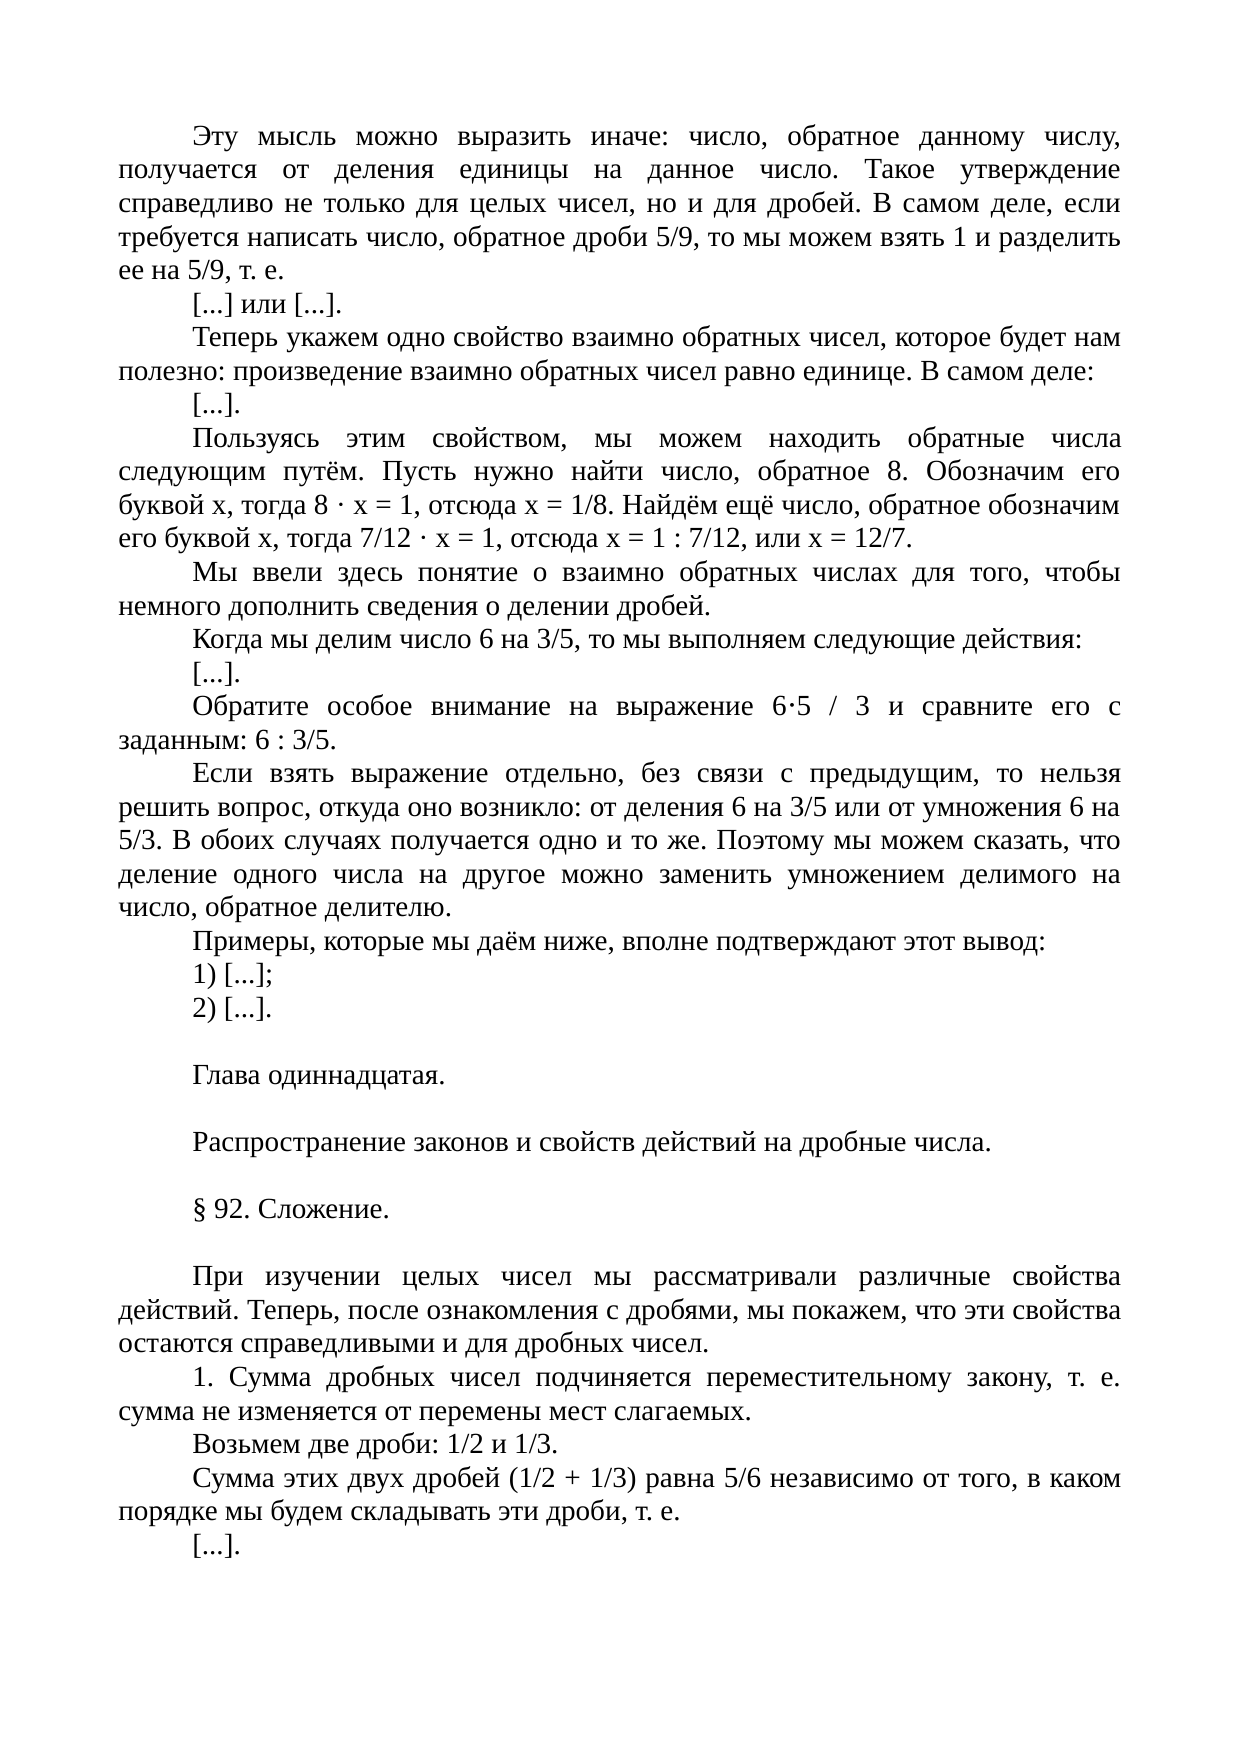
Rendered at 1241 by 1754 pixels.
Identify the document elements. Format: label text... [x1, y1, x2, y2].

text 2) [...]. [118, 990, 1122, 1024]
text [...]. [118, 1527, 1122, 1560]
text 1. Сумма дробных чисел подчиняется переместительному закону, т. е. сумма не изменяется от перемены мест слагаемых. [118, 1359, 1122, 1426]
text 1) [...]; [118, 957, 1122, 990]
text Распространение законов и свойств действий на дробные числа. [118, 1124, 1122, 1158]
text Теперь укажем одно свойство взаимно обратных чисел, которое будет нам полезно: произведение взаимно обратных чисел равно единице. В самом деле: [118, 319, 1122, 386]
text [...]. [118, 655, 1122, 688]
text § 92. Сложение. [118, 1191, 1122, 1225]
text Когда мы делим число 6 на 3/5, то мы выполняем следующие действия: [118, 621, 1122, 655]
text Мы ввели здесь понятие о взаимно обратных числах для того, чтобы немного дополнить сведения о делении дробей. [118, 554, 1122, 621]
text Если взять выражение отдельно, без связи с предыдущим, то нельзя решить вопрос, откуда оно возникло: от деления 6 на 3/5 или от умножения 6 на 5/3. В обоих случаях получается одно и то же. Поэтому мы можем сказать, что деление одного числа на другое можно заменить умножением делимого на число, обратное делителю. [118, 755, 1122, 923]
text Сумма этих двух дробей (1/2 + 1/3) равна 5/6 независимо от того, в каком порядке мы будем складывать эти дроби, т. е. [118, 1460, 1122, 1527]
text При изучении целых чисел мы рассматривали различные свойства действий. Теперь, после ознакомления с дробями, мы покажем, что эти свойства остаются справедливыми и для дробных чисел. [118, 1258, 1122, 1359]
text Возьмем две дроби: 1/2 и 1/3. [118, 1426, 1122, 1460]
text Пользуясь этим свойством, мы можем находить обратные числа следующим путём. Пусть нужно найти число, обратное 8. Обозначим его буквой х, тогда 8 · х = 1, отсюда х = 1/8. Найдём ещё число, обратное обозначим его буквой х, тогда 7/12 · х = 1, отсюда х = 1 : 7/12, или х = 12/7. [118, 420, 1122, 554]
text [...] или [...]. [118, 286, 1122, 319]
text Глава одиннадцатая. [118, 1057, 1122, 1091]
text [...]. [118, 386, 1122, 420]
text Примеры, которые мы даём ниже, вполне подтверждают этот вывод: [118, 923, 1122, 957]
text Эту мысль можно выразить иначе: число, обратное данному числу, получается от деления единицы на данное число. Такое утверждение справедливо не только для целых чисел, но и для дробей. В самом деле, если требуется написать число, обратное дроби 5/9, то мы можем взять 1 и разделить ее на 5/9, т. е. [118, 118, 1122, 286]
text Обратите особое внимание на выражение 6⋅5 / 3 и сравните его с заданным: 6 : 3/5. [118, 688, 1122, 755]
